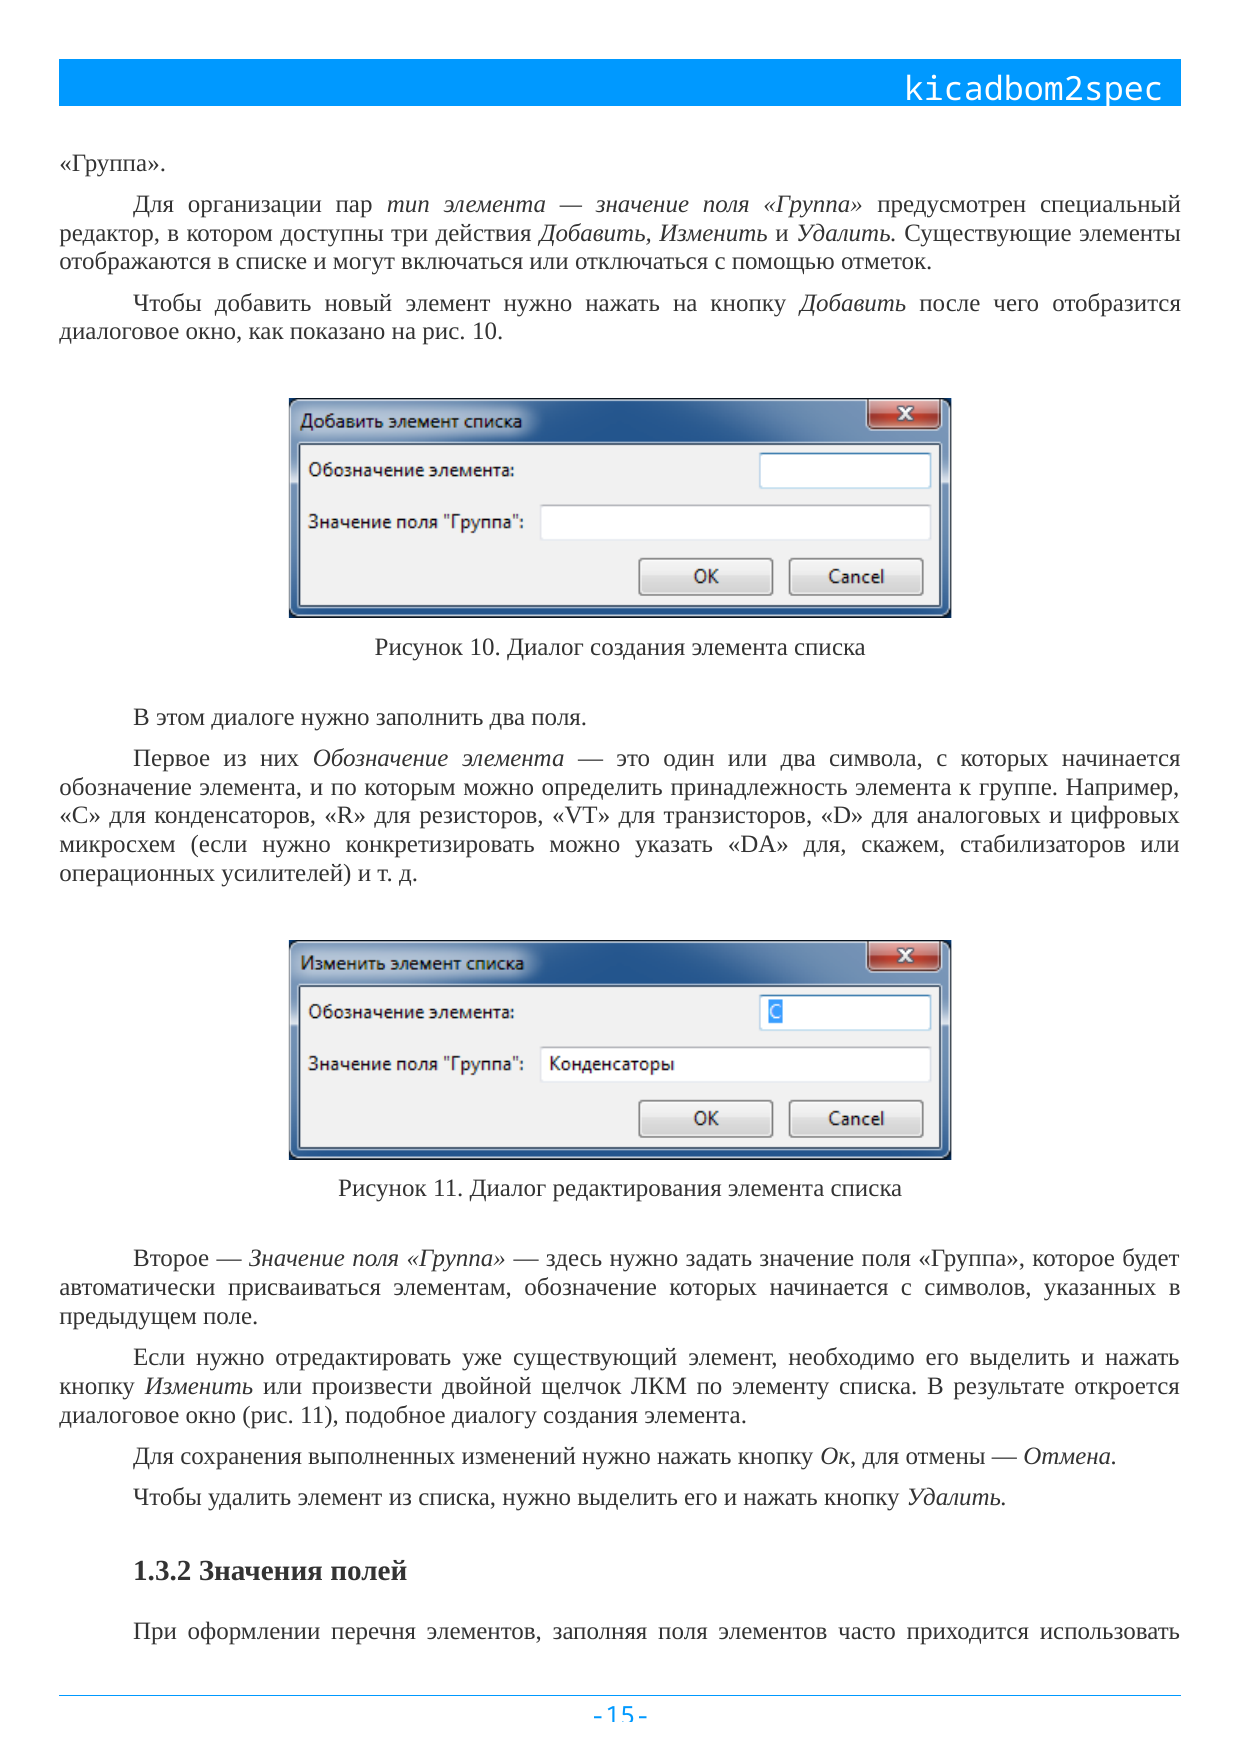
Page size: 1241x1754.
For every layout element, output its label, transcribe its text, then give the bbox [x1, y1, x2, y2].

text При оформлении перечня элементов, заполняя поля элементов часто приходится использовать [59, 1616, 1181, 1645]
picture [288, 940, 952, 1160]
text Рисунок 10. Диалог создания элемента списка [276, 632, 965, 661]
text Для организации пар тип элемента — значение поля «Группа» предусмотрен специальный редактор, в котором доступны три действия Добавить, Изменить и Удалить. Существующие элементы отображаются в списке и могут включаться или отключаться с помощью отметок. [59, 189, 1181, 275]
text Первое из них Обозначение элемента — это один или два символа, с которых начинается обозначение элемента, и по которым можно определить принадлежность элемента к группе. Например, «С» для конденсаторов, «R» для резисторов, «VT» для транзисторов, «D» для аналоговых и цифровых микросхем (если нужно конкретизировать можно указать «DA» для, скажем, стабилизаторов или операционных усилителей) и т. д. [59, 743, 1181, 887]
text В этом диалоге нужно заполнить два поля. [59, 702, 1181, 731]
subtitle 1.3.2 Значения полей [133, 1553, 1181, 1587]
text Второе — Значение поля «Группа» — здесь нужно задать значение поля «Группа», которое будет автоматически присваиваться элементам, обозначение которых начинается с символов, указанных в предыдущем поле. [59, 1243, 1181, 1330]
text Чтобы добавить новый элемент нужно нажать на кнопку Добавить после чего отобразится диалоговое окно, как показано на рис. 10. [59, 288, 1181, 345]
text Чтобы удалить элемент из списка, нужно выделить его и нажать кнопку Удалить. [59, 1482, 1181, 1511]
text Рисунок 11. Диалог редактирования элемента списка [276, 1173, 965, 1202]
picture [288, 398, 952, 618]
text Для сохранения выполненных изменений нужно нажать кнопку Ок, для отмены — Отмена. [59, 1441, 1181, 1470]
text «Группа». [59, 148, 1181, 176]
text Если нужно отредактировать уже существующий элемент, необходимо его выделить и нажать кнопку Изменить или произвести двойной щелчок ЛКМ по элементу списка. В результате откроется диалоговое окно (рис. 11), подобное диалогу создания элемента. [59, 1342, 1181, 1428]
